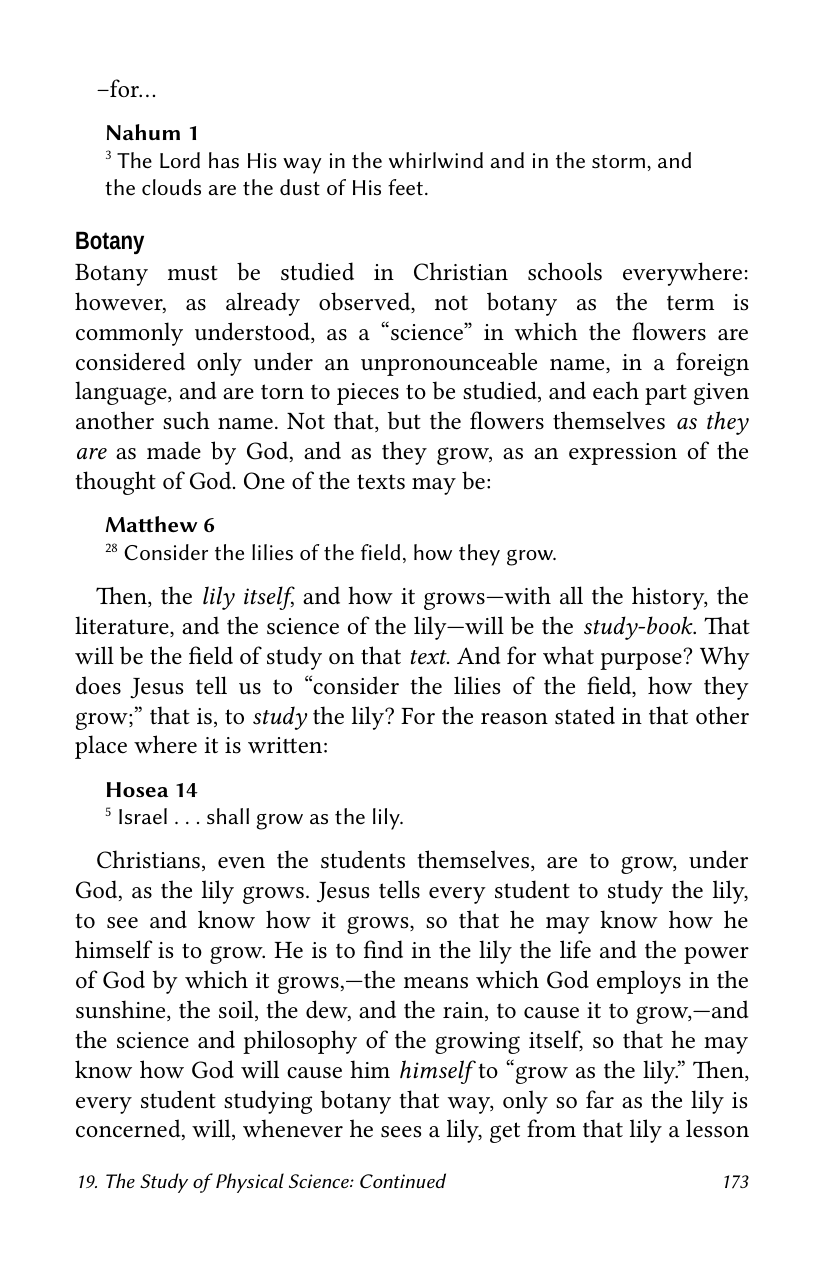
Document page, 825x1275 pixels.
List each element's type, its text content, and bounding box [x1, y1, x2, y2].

text –for... [75, 75, 750, 103]
subtitle Botany [75, 226, 750, 255]
text 5 Israel . . . shall grow as the lily. [105, 804, 720, 830]
text Matthew 6 [105, 512, 750, 538]
text 3 The Lord has His way in the whirlwind and in the storm, and the clouds are the dust of His feet. [105, 147, 720, 201]
text 28 Consider the lilies of the field, how they grow. [105, 540, 720, 566]
text Christians, even the students themselves, are to grow, under God, as the lily grows. Jesus tells every student to study the lily, to see and know how it grows, so that he may know how he himself is to grow. He is to find in the lily the life and the power of God by which it grows,—the means which God employs in the sunshine, the soil, the dew, and the rain, to cause it to grow,—and the science and philosophy of the growing itself, so that he may know how God will cause him himself to “grow as the lily.” Then, every student studying botany that way, only so far as the lily is concerned, will, whenever he sees a lily, get from that lily a lesson [75, 846, 750, 1144]
text Then, the lily itself, and how it grows—with all the history, the literature, and the science of the lily—will be the study-book. That will be the field of study on that text. And for what purpose? Why does Jesus tell us to “consider the lilies of the field, how they grow;” that is, to study the lily? For the reason stated in that other place where it is written: [75, 582, 750, 760]
text Nahum 1 [105, 120, 750, 146]
text Botany must be studied in Christian schools everywhere: however, as already observed, not botany as the term is commonly understood, as a “science” in which the flowers are considered only under an unpronounceable name, in a foreign language, and are torn to pieces to be studied, and each part given another such name. Not that, but the flowers themselves as they are as made by God, and as they grow, as an expression of the thought of God. One of the texts may be: [75, 258, 750, 496]
text Hosea 14 [105, 776, 750, 803]
